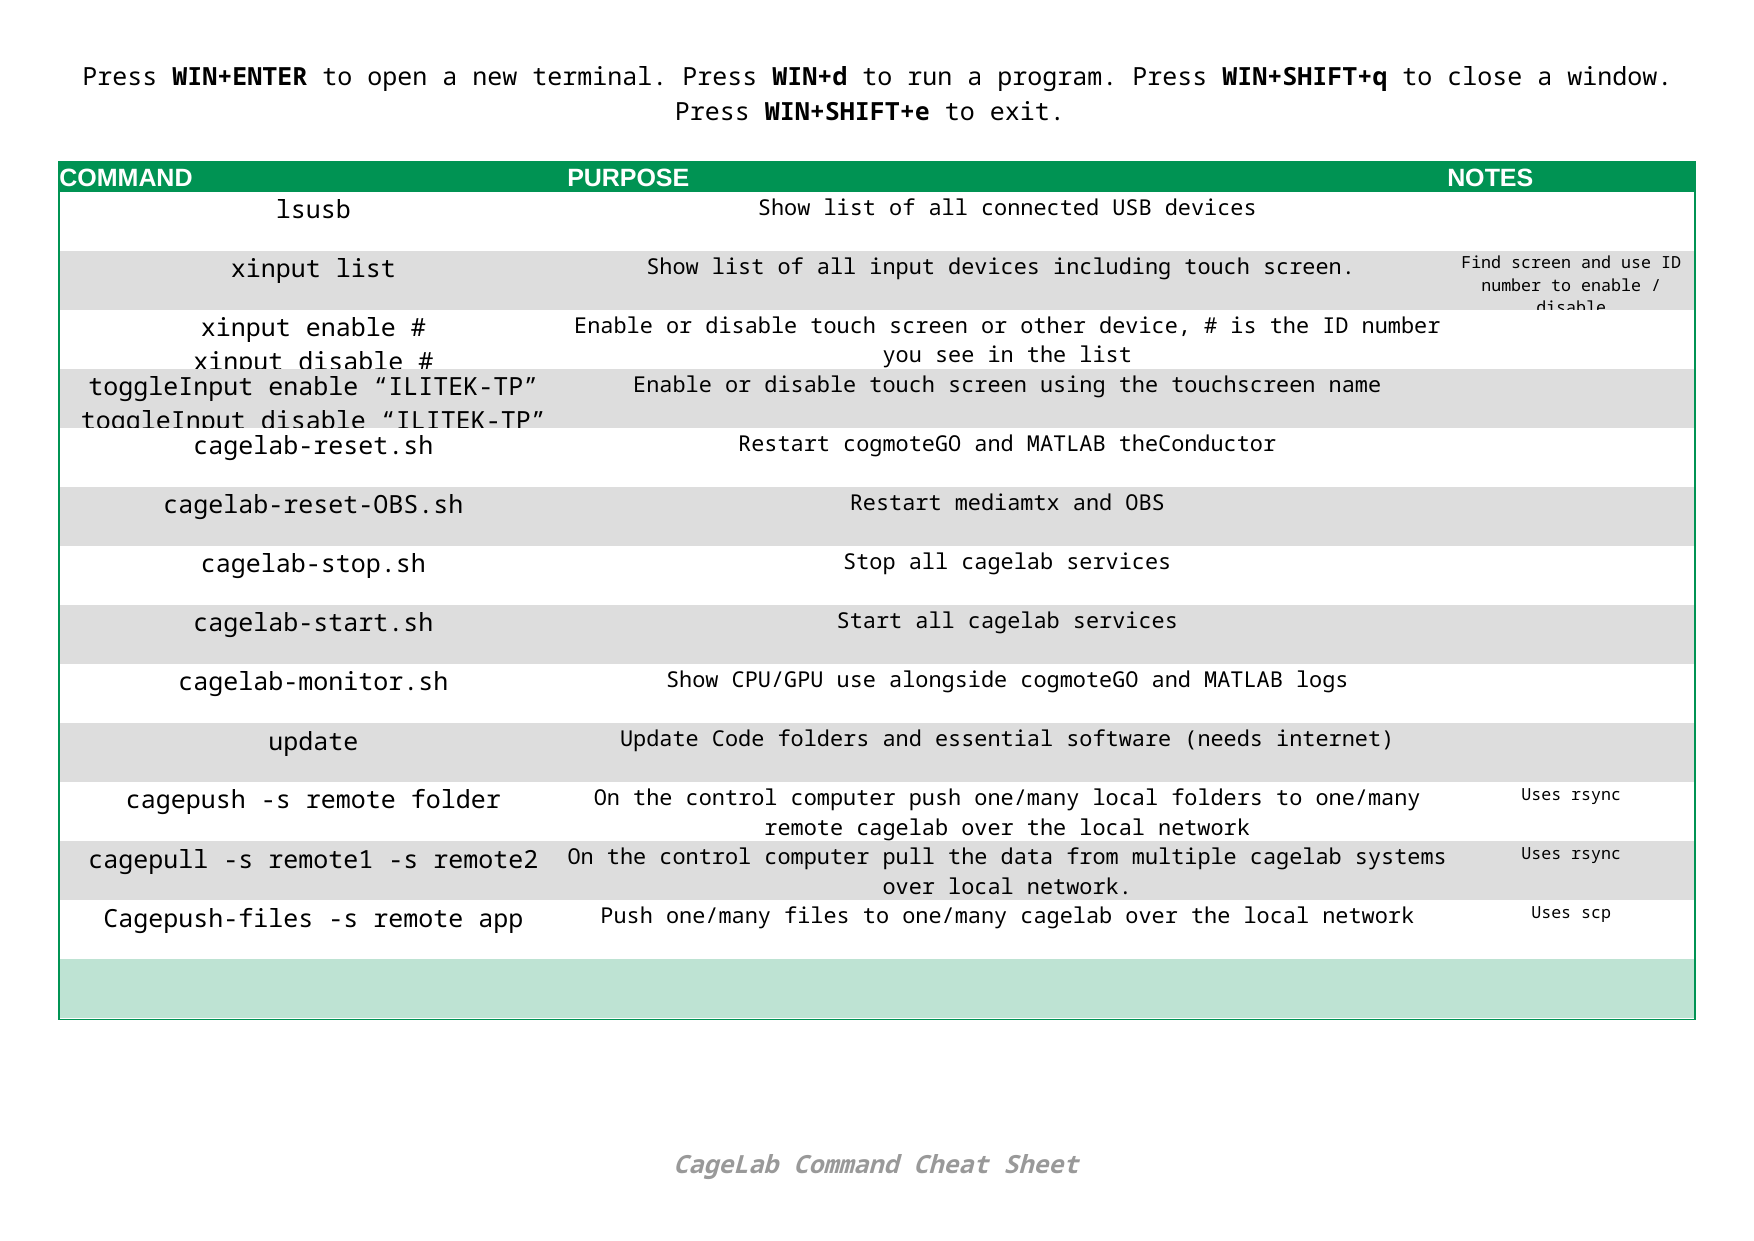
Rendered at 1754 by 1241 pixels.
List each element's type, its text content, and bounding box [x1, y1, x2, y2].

table_cell xinput enable # xinput disable # [60, 310, 567, 369]
text Press WIN+ENTER to open a new terminal. Press WIN+d to run a program. Press WIN+SHIFT+q to close a window. Press WIN+SHIFT+e to exit. [59, 59, 1695, 127]
table_header PURPOSE [567, 163, 1447, 192]
table_cell [1447, 428, 1694, 487]
table_cell Enable or disable touch screen using the touchscreen name [567, 369, 1447, 428]
table_cell xinput list [60, 251, 567, 310]
table_cell Restart cogmoteGO and MATLAB theConductor [567, 428, 1447, 487]
table_cell Find screen and use ID number to enable / disable [1447, 251, 1694, 310]
table_cell [1447, 664, 1694, 723]
table_cell On the control computer push one/many local folders to one/many remote cagelab over the local network [567, 782, 1447, 841]
table_cell update [60, 723, 567, 782]
table_cell Uses rsync [1447, 782, 1694, 841]
table_cell Stop all cagelab services [567, 546, 1447, 605]
table_cell cagepush -s remote folder [60, 782, 567, 841]
table_cell Cagepush-files -s remote app [60, 900, 567, 959]
table_cell cagelab-monitor.sh [60, 664, 567, 723]
table_cell [1447, 959, 1694, 1018]
table_cell Show list of all connected USB devices [567, 192, 1447, 251]
table_cell Restart mediamtx and OBS [567, 487, 1447, 546]
table_cell [1447, 605, 1694, 664]
table_cell [1447, 546, 1694, 605]
table_cell cagelab-stop.sh [60, 546, 567, 605]
table_cell Push one/many files to one/many cagelab over the local network [567, 900, 1447, 959]
table_cell Enable or disable touch screen or other device, # is the ID number you see in the list [567, 310, 1447, 369]
table_cell [1447, 723, 1694, 782]
table_cell On the control computer pull the data from multiple cagelab systems over local network. [567, 841, 1447, 900]
table_header COMMAND [60, 163, 567, 192]
table_cell Uses rsync [1447, 841, 1694, 900]
table_cell cagelab-reset.sh [60, 428, 567, 487]
table_cell [1447, 369, 1694, 428]
table_cell Show list of all input devices including touch screen. [567, 251, 1447, 310]
table_cell Start all cagelab services [567, 605, 1447, 664]
table_cell cagelab-reset-OBS.sh [60, 487, 567, 546]
table_cell cagepull -s remote1 -s remote2 [60, 841, 567, 900]
table_header NOTES [1447, 163, 1694, 192]
table_cell [1447, 310, 1694, 369]
table_cell cagelab-start.sh [60, 605, 567, 664]
table_cell [60, 959, 567, 1018]
table_cell [1447, 487, 1694, 546]
table_cell Update Code folders and essential software (needs internet) [567, 723, 1447, 782]
table_cell Uses scp [1447, 900, 1694, 959]
table_cell [1447, 192, 1694, 251]
table_cell toggleInput enable “ILITEK-TP” toggleInput disable “ILITEK-TP” [60, 369, 567, 428]
table_cell [567, 959, 1447, 1018]
table_cell lsusb [60, 192, 567, 251]
table_cell Show CPU/GPU use alongside cogmoteGO and MATLAB logs [567, 664, 1447, 723]
